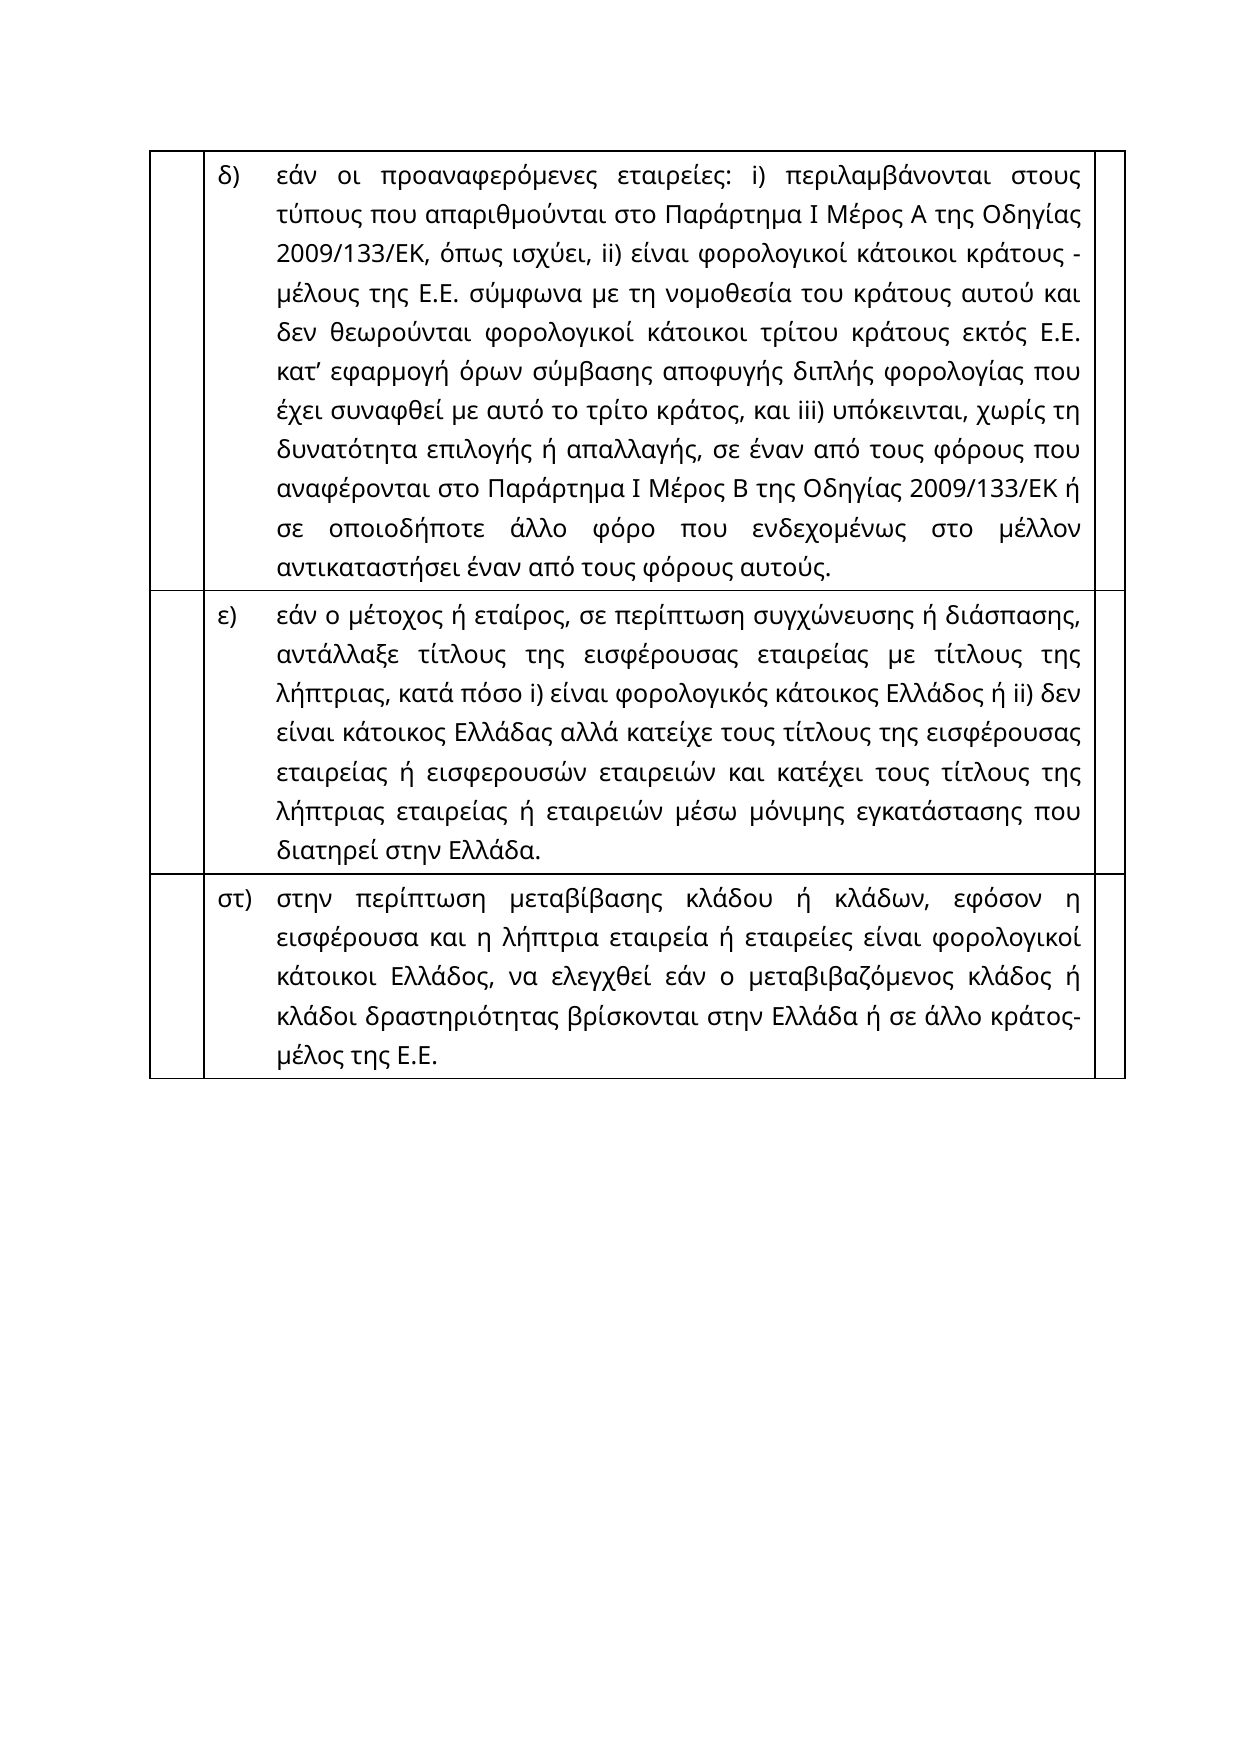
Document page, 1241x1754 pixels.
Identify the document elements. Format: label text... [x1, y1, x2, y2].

table_cell [1096, 591, 1124, 873]
table_cell [151, 591, 203, 873]
table_cell ε) εάν ο μέτοχος ή εταίρος, σε περίπτωση συγχώνευσης ή διάσπασης, αντάλλαξε τίτλους της εισφέρουσας εταιρείας με τίτλους της λήπτριας, κατά πόσο i) είναι φορολογικός κάτοικος Ελλάδος ή ii) δεν είναι κάτοικος Ελλάδας αλλά κατείχε τους τίτλους της εισφέρουσας εταιρείας ή εισφερουσών εταιρειών και κατέχει τους τίτλους της λήπτριας εταιρείας ή εταιρειών μέσω μόνιμης εγκατάστασης που διατηρεί στην Ελλάδα. [205, 591, 1094, 873]
table_cell στ) στην περίπτωση μεταβίβασης κλάδου ή κλάδων, εφόσον η εισφέρουσα και η λήπτρια εταιρεία ή εταιρείες είναι φορολογικοί κάτοικοι Ελλάδος, να ελεγχθεί εάν ο μεταβιβαζόμενος κλάδος ή κλάδοι δραστηριότητας βρίσκονται στην Ελλάδα ή σε άλλο κράτος-μέλος της Ε.Ε. [205, 875, 1094, 1078]
table_cell [1096, 875, 1124, 1078]
table_cell [1096, 152, 1124, 590]
table_cell [151, 152, 203, 590]
table_cell [151, 875, 203, 1078]
table_cell δ) εάν οι προαναφερόμενες εταιρείες: i) περιλαμβάνονται στους τύπους που απαριθμούνται στο Παράρτημα Ι Μέρος Α της Οδηγίας 2009/133/ΕΚ, όπως ισχύει, ii) είναι φορολογικοί κάτοικοι κράτους - μέλους της Ε.Ε. σύμφωνα με τη νομοθεσία του κράτους αυτού και δεν θεωρούνται φορολογικοί κάτοικοι τρίτου κράτους εκτός Ε.Ε. κατ’ εφαρμογή όρων σύμβασης αποφυγής διπλής φορολογίας που έχει συναφθεί με αυτό το τρίτο κράτος, και iii) υπόκεινται, χωρίς τη δυνατότητα επιλογής ή απαλλαγής, σε έναν από τους φόρους που αναφέρονται στο Παράρτημα Ι Μέρος Β της Οδηγίας 2009/133/ΕΚ ή σε οποιοδήποτε άλλο φόρο που ενδεχομένως στο μέλλον αντικαταστήσει έναν από τους φόρους αυτούς. [205, 152, 1094, 590]
